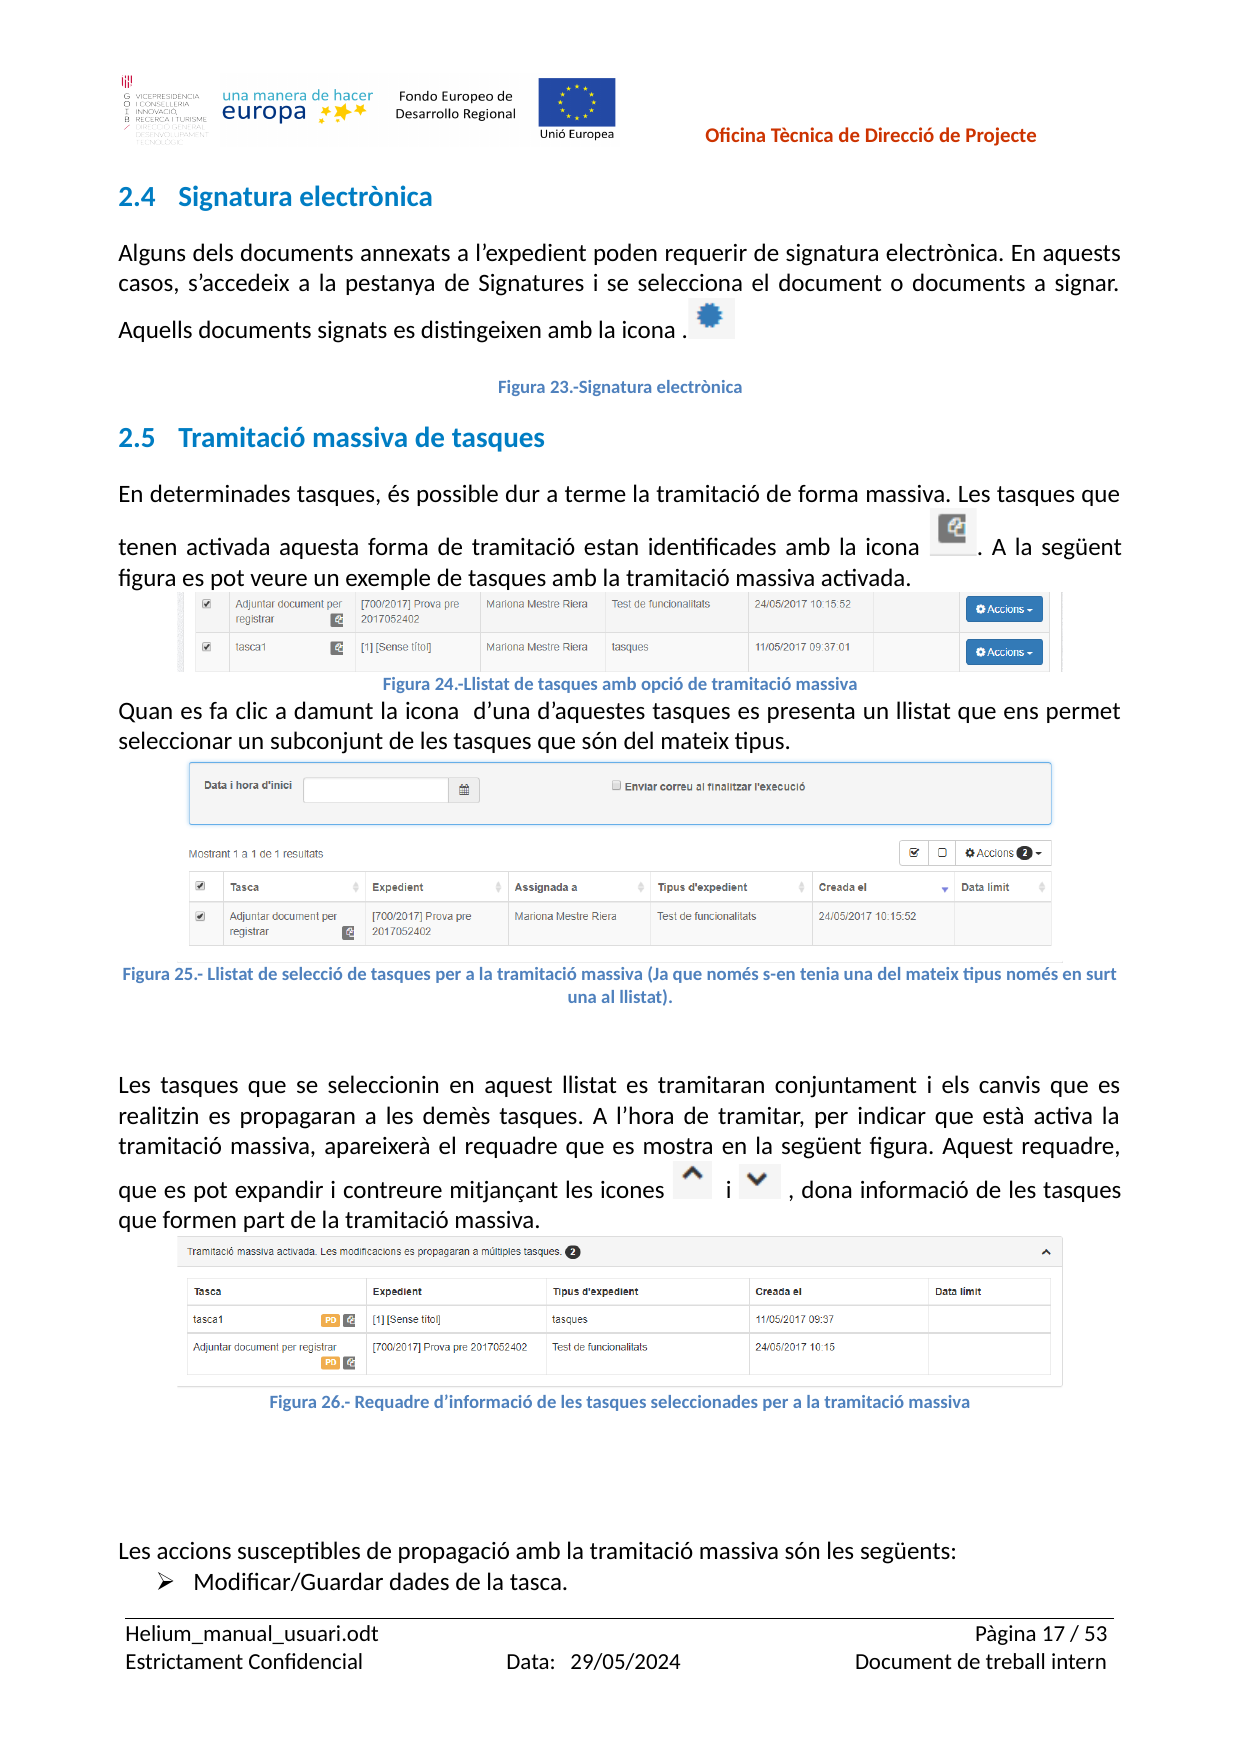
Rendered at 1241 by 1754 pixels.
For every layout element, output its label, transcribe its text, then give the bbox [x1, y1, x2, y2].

text Figura 24.-Llistat de tasques amb opció de tramitació massiva [118, 672, 1122, 695]
text En determinades tasques, és possible dur a terme la tramitació de forma massiva. Les tasques que tenen activada aquesta forma de tramitació estan identificades amb la icona . A la següent figura es pot veure un exemple de tasques amb la tramitació massiva activada. [118, 478, 1122, 592]
text Figura 26.- Requadre d’informació de les tasques seleccionades per a la tramitació massiva [118, 1390, 1122, 1413]
text Les accions susceptibles de propagació amb la tramitació massiva són les següents: [118, 1535, 1122, 1566]
picture [177, 755, 1063, 963]
text Quan es fa clic a damunt la icona d’una d’aquestes tasques es presenta un llistat que ens permet seleccionar un subconjunt de les tasques que són del mateix tipus. [118, 695, 1122, 756]
picture [177, 1235, 1063, 1391]
text Figura 23.-Signatura electrònica [118, 375, 1122, 398]
text Alguns dels documents annexats a l’expedient poden requerir de signatura electrònica. En aquests casos, s’accedeix a la pestanya de Signatures i se selecciona el document o documents a signar. Aquells documents signats es distingeixen amb la icona . [118, 237, 1122, 345]
subtitle Signatura electrònica [118, 178, 1122, 213]
picture [118, 73, 213, 147]
text Les tasques que se seleccionin en aquest llistat es tramitaran conjuntament i els canvis que es realitzin es propagaran a les demès tasques. A l’hora de tramitar, per indicar que està activa la tramitació massiva, apareixerà el requadre que es mostra en la següent figura. Aquest requadre, que es pot expandir i contreure mitjançant les icones i , dona informació de les tasques que formen part de la tramitació massiva. [118, 1069, 1122, 1235]
subtitle Tramitació massiva de tasques [118, 419, 1122, 454]
picture [738, 1164, 781, 1199]
list Modificar/Guardar dades de la tasca. [156, 1566, 1122, 1596]
picture [929, 508, 977, 556]
picture [672, 1161, 712, 1199]
picture [688, 298, 735, 339]
picture [177, 592, 1063, 672]
picture [219, 73, 621, 147]
text Figura 25.- Llistat de selecció de tasques per a la tramitació massiva (Ja que només s-en tenia una del mateix tipus només en surt una al llistat). [118, 962, 1122, 1008]
